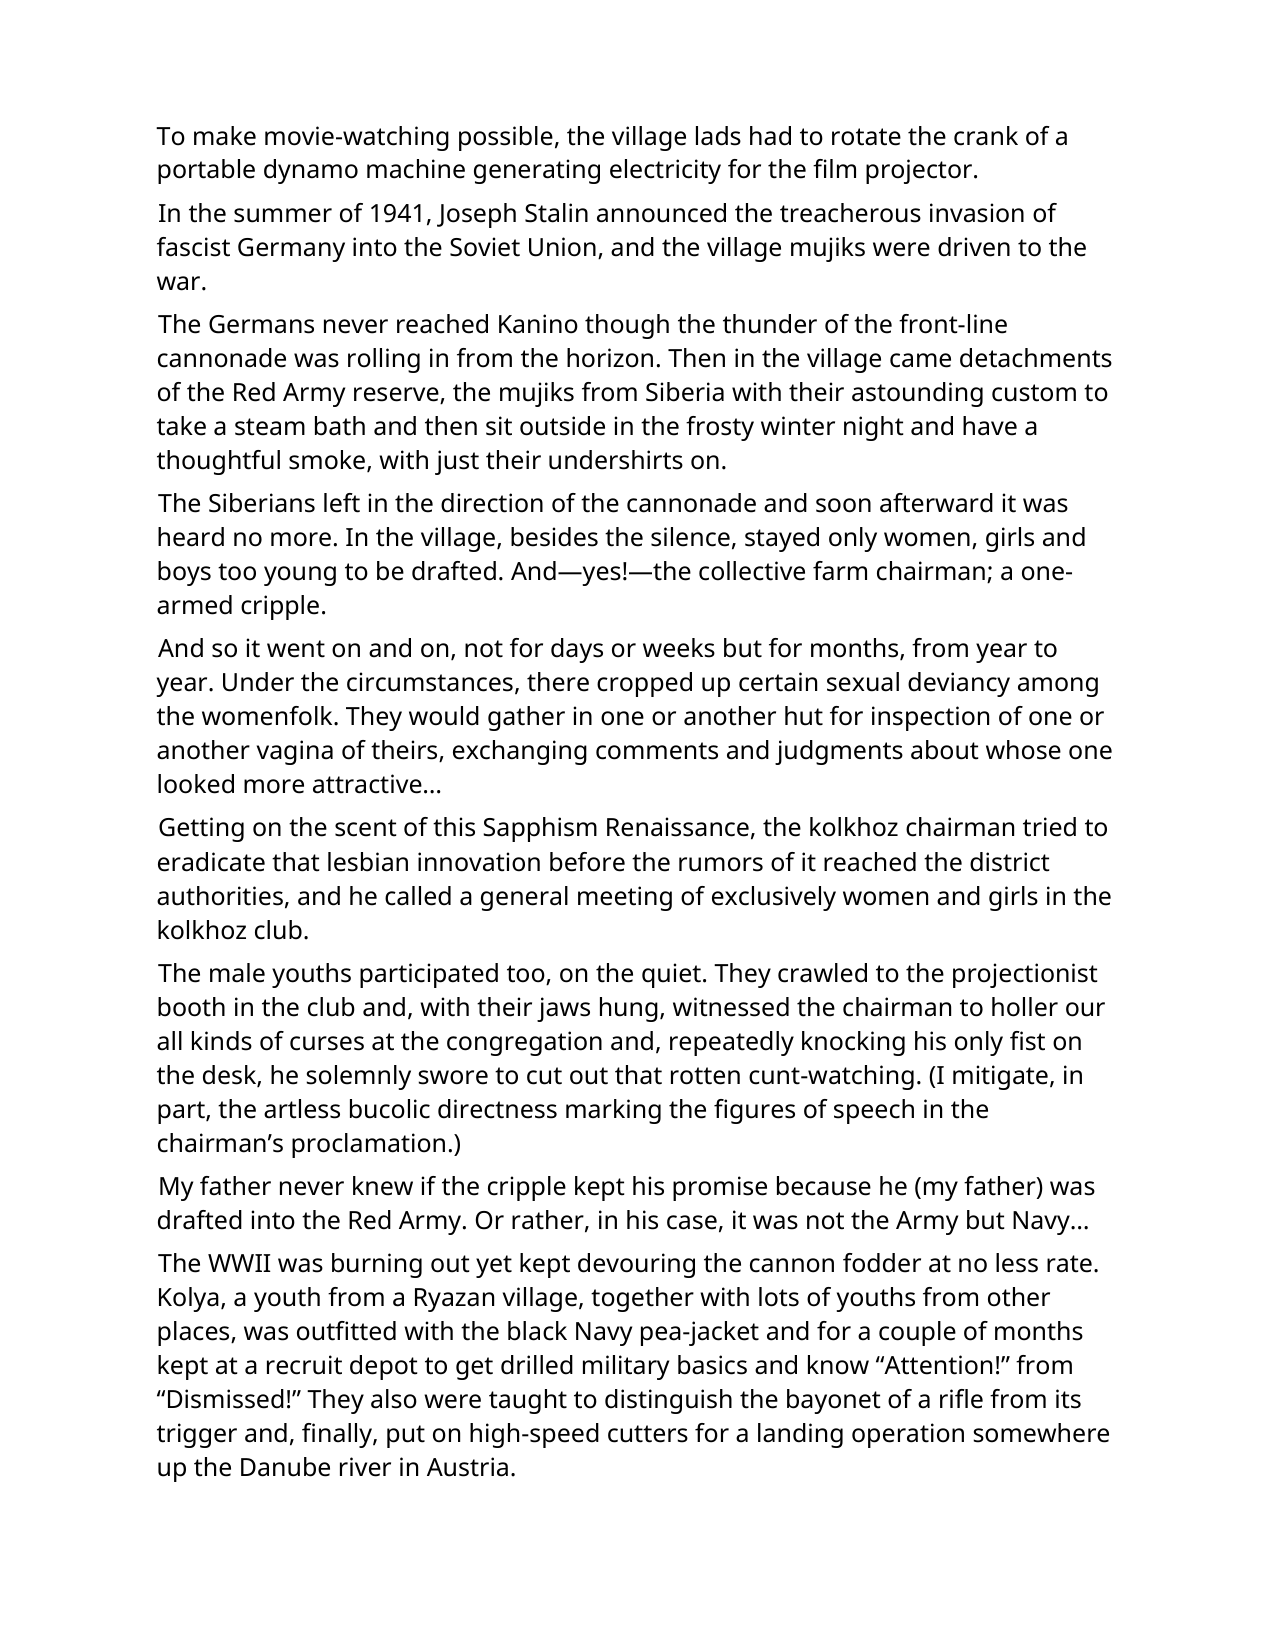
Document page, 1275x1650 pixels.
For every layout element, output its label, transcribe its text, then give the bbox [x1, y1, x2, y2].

text The male youths participated too, on the quiet. They crawled to the projectionist booth in the club and, with their jaws hung, witnessed the chairman to holler our all kinds of curses at the congregation and, repeatedly knocking his only fist on the desk, he solemnly swore to cut out that rotten cunt-watching. (I mitigate, in part, the artless bucolic directness marking the figures of speech in the chairman’s proclamation.) [156, 955, 1118, 1160]
text To make movie-watching possible, the village lads had to rotate the crank of a portable dynamo machine generating electricity for the film projector. [156, 118, 1118, 186]
text The Siberians left in the direction of the cannonade and soon afterward it was heard no more. In the village, besides the silence, stayed only women, girls and boys too young to be drafted. And—yes!—the collective farm chairman; a one-armed cripple. [156, 486, 1118, 622]
text In the summer of 1941, Joseph Stalin announced the treacherous invasion of fascist Germany into the Soviet Union, and the village mujiks were driven to the war. [156, 195, 1118, 297]
text And so it went on and on, not for days or weeks but for months, from year to year. Under the circumstances, there cropped up certain sexual deviancy among the womenfolk. They would gather in one or another hut for inspection of one or another vagina of theirs, exchanging comments and judgments about whose one looked more attractive… [156, 631, 1118, 801]
text The WWII was burning out yet kept devouring the cannon fodder at no less rate. Kolya, a youth from a Ryazan village, together with lots of youths from other places, was outfitted with the black Navy pea-jacket and for a couple of months kept at a recruit depot to get drilled military basics and know “Attention!” from “Dismissed!” They also were taught to distinguish the bayonet of a rifle from its trigger and, finally, put on high-speed cutters for a landing operation somewhere up the Danube river in Austria. [156, 1246, 1118, 1484]
text The Germans never reached Kanino though the thunder of the front-line cannonade was rolling in from the horizon. Then in the village came detachments of the Red Army reserve, the mujiks from Siberia with their astounding custom to take a steam bath and then sit outside in the frosty winter night and have a thoughtful smoke, with just their undershirts on. [156, 306, 1118, 477]
text Getting on the scent of this Sapphism Renaissance, the kolkhoz chairman tried to eradicate that lesbian innovation before the rumors of it reached the district authorities, and he called a general meeting of exclusively women and girls in the kolkhoz club. [156, 810, 1118, 946]
text My father never knew if the cripple kept his promise because he (my father) was drafted into the Red Army. Or rather, in his case, it was not the Army but Navy… [156, 1169, 1118, 1237]
